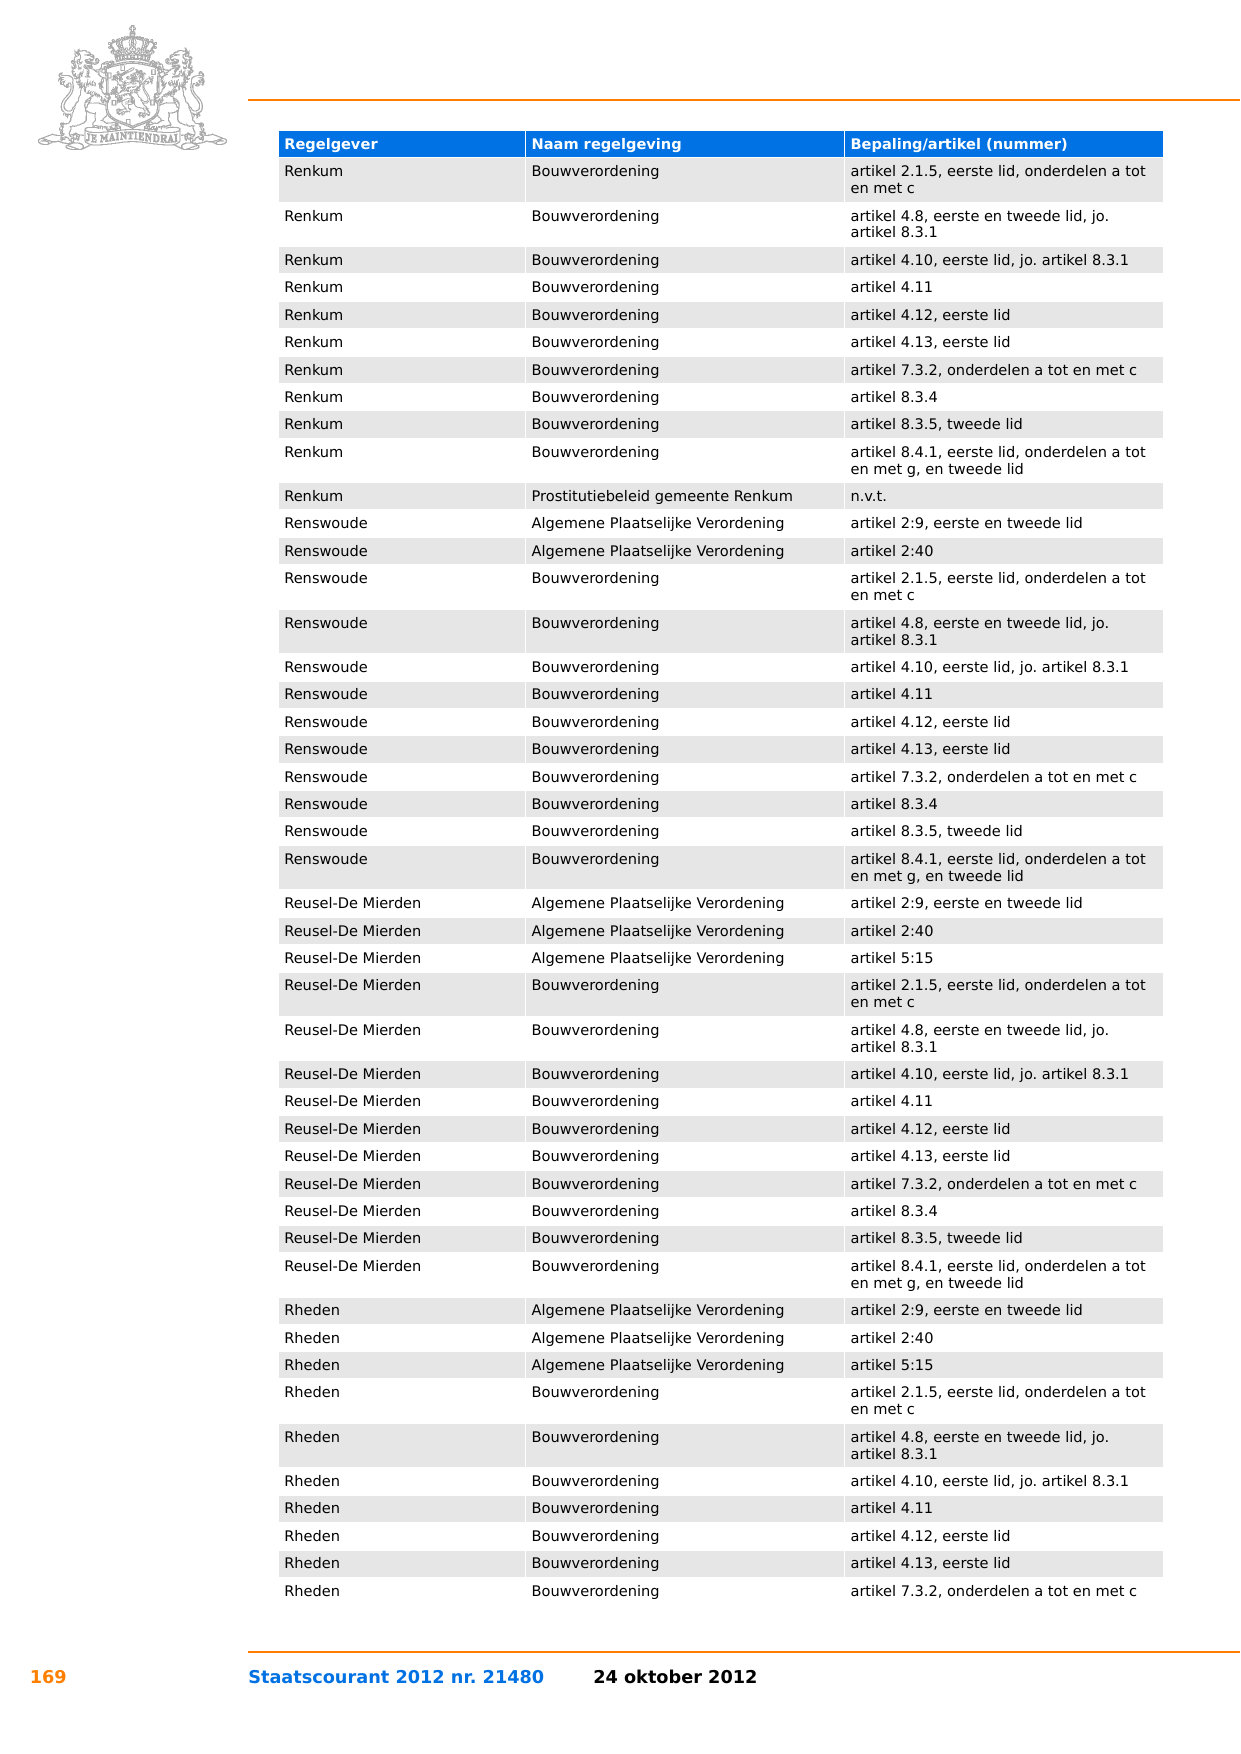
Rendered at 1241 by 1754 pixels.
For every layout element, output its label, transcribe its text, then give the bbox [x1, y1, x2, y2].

table_cell Bouwverordening [526, 791, 844, 817]
table_cell artikel 4.8, eerste en tweede lid, jo. artikel 8.3.1 [845, 1017, 1163, 1060]
table_cell Bouwverordening [526, 736, 844, 763]
table_cell artikel 7.3.2, onderdelen a tot en met c [845, 1578, 1163, 1604]
table_cell Bouwverordening [526, 1116, 844, 1142]
table_cell Reusel-De Mierden [279, 1198, 525, 1224]
table_cell artikel 4.10, eerste lid, jo. artikel 8.3.1 [845, 1468, 1163, 1495]
table_cell Renkum [279, 357, 525, 383]
table_cell Rheden [279, 1325, 525, 1351]
table_cell Algemene Plaatselijke Verordening [526, 1352, 844, 1378]
table_cell Bouwverordening [526, 158, 844, 202]
table_cell Bouwverordening [526, 329, 844, 356]
table_cell Reusel-De Mierden [279, 1144, 525, 1170]
table_cell artikel 4.11 [845, 682, 1163, 708]
table_cell Rheden [279, 1523, 525, 1549]
table_cell artikel 7.3.2, onderdelen a tot en met c [845, 357, 1163, 383]
table_cell artikel 2:9, eerste en tweede lid [845, 890, 1163, 917]
table_cell Bouwverordening [526, 1226, 844, 1252]
table_cell Bouwverordening [526, 203, 844, 246]
table_cell artikel 4.10, eerste lid, jo. artikel 8.3.1 [845, 654, 1163, 681]
table_cell Renkum [279, 384, 525, 410]
table_cell artikel 7.3.2, onderdelen a tot en met c [845, 764, 1163, 790]
table_cell Bouwverordening [526, 384, 844, 410]
table_cell Bouwverordening [526, 764, 844, 790]
table_cell Rheden [279, 1424, 525, 1467]
table_cell Renswoude [279, 511, 525, 537]
table_cell artikel 4.12, eerste lid [845, 1523, 1163, 1549]
table_cell Bouwverordening [526, 1017, 844, 1060]
table_cell Reusel-De Mierden [279, 1089, 525, 1115]
table_cell Bouwverordening [526, 846, 844, 889]
table_cell artikel 8.3.5, tweede lid [845, 411, 1163, 438]
table_cell Bouwverordening [526, 1253, 844, 1296]
table_header Regelgever [279, 131, 525, 157]
table_cell Bouwverordening [526, 1144, 844, 1170]
table_cell n.v.t. [845, 483, 1163, 509]
table_cell Bouwverordening [526, 302, 844, 328]
table_cell Renkum [279, 302, 525, 328]
table_cell Bouwverordening [526, 1424, 844, 1467]
table_cell Bouwverordening [526, 357, 844, 383]
table_cell Renswoude [279, 791, 525, 817]
table_cell Bouwverordening [526, 1551, 844, 1577]
table_cell Reusel-De Mierden [279, 1116, 525, 1142]
table_cell artikel 8.3.4 [845, 1198, 1163, 1224]
table_cell artikel 7.3.2, onderdelen a tot en met c [845, 1171, 1163, 1197]
table_cell artikel 4.10, eerste lid, jo. artikel 8.3.1 [845, 1061, 1163, 1088]
table_cell Rheden [279, 1298, 525, 1324]
table_cell Algemene Plaatselijke Verordening [526, 945, 844, 971]
table_cell Rheden [279, 1352, 525, 1378]
table_cell artikel 2:9, eerste en tweede lid [845, 1298, 1163, 1324]
table_cell Reusel-De Mierden [279, 918, 525, 944]
table_cell Bouwverordening [526, 1380, 844, 1423]
table_cell Reusel-De Mierden [279, 1061, 525, 1088]
table_cell Renkum [279, 275, 525, 301]
table_cell Renkum [279, 483, 525, 509]
table_cell Bouwverordening [526, 275, 844, 301]
table_cell Bouwverordening [526, 610, 844, 653]
table_cell artikel 4.8, eerste en tweede lid, jo. artikel 8.3.1 [845, 610, 1163, 653]
table_cell artikel 4.13, eerste lid [845, 1144, 1163, 1170]
table_cell Bouwverordening [526, 1523, 844, 1549]
table_cell artikel 8.3.4 [845, 384, 1163, 410]
table_cell Algemene Plaatselijke Verordening [526, 1325, 844, 1351]
table_cell Bouwverordening [526, 1468, 844, 1495]
table_cell Reusel-De Mierden [279, 1171, 525, 1197]
table_cell artikel 2:9, eerste en tweede lid [845, 511, 1163, 537]
table_cell Renswoude [279, 565, 525, 609]
table_cell Renswoude [279, 610, 525, 653]
table_cell artikel 8.3.5, tweede lid [845, 819, 1163, 845]
table_cell Bouwverordening [526, 654, 844, 681]
table_cell artikel 4.11 [845, 1089, 1163, 1115]
table_cell Algemene Plaatselijke Verordening [526, 538, 844, 564]
table_cell artikel 8.3.5, tweede lid [845, 1226, 1163, 1252]
table_cell artikel 4.12, eerste lid [845, 709, 1163, 735]
table_cell Bouwverordening [526, 682, 844, 708]
table_cell artikel 4.10, eerste lid, jo. artikel 8.3.1 [845, 247, 1163, 273]
table_cell artikel 4.8, eerste en tweede lid, jo. artikel 8.3.1 [845, 203, 1163, 246]
table_cell artikel 4.13, eerste lid [845, 329, 1163, 356]
table_cell Rheden [279, 1380, 525, 1423]
table_cell Reusel-De Mierden [279, 1253, 525, 1296]
table_cell Renkum [279, 329, 525, 356]
table_cell Renswoude [279, 538, 525, 564]
table_cell Algemene Plaatselijke Verordening [526, 1298, 844, 1324]
table_cell Bouwverordening [526, 819, 844, 845]
table_cell Bouwverordening [526, 1171, 844, 1197]
table_cell artikel 2:40 [845, 538, 1163, 564]
table_cell artikel 8.4.1, eerste lid, onderdelen a tot en met g, en tweede lid [845, 439, 1163, 482]
table_cell Reusel-De Mierden [279, 945, 525, 971]
table_cell artikel 2:40 [845, 918, 1163, 944]
table_cell artikel 2.1.5, eerste lid, onderdelen a tot en met c [845, 1380, 1163, 1423]
table_cell Rheden [279, 1578, 525, 1604]
table_cell Bouwverordening [526, 1578, 844, 1604]
table_cell artikel 2:40 [845, 1325, 1163, 1351]
table_header Naam regelgeving [526, 131, 844, 157]
table_cell Rheden [279, 1496, 525, 1522]
table_cell artikel 8.3.4 [845, 791, 1163, 817]
table_cell Renswoude [279, 682, 525, 708]
table_cell Bouwverordening [526, 439, 844, 482]
table_cell Bouwverordening [526, 709, 844, 735]
table_cell Renkum [279, 439, 525, 482]
table_cell Bouwverordening [526, 1198, 844, 1224]
table_cell Renswoude [279, 819, 525, 845]
table_cell Renkum [279, 203, 525, 246]
table_cell artikel 4.11 [845, 1496, 1163, 1522]
table_cell artikel 4.13, eerste lid [845, 1551, 1163, 1577]
table_cell Bouwverordening [526, 1089, 844, 1115]
table_cell artikel 8.4.1, eerste lid, onderdelen a tot en met g, en tweede lid [845, 1253, 1163, 1296]
table_cell Bouwverordening [526, 1061, 844, 1088]
table_cell artikel 4.11 [845, 275, 1163, 301]
table_cell artikel 4.12, eerste lid [845, 302, 1163, 328]
table_cell Rheden [279, 1468, 525, 1495]
table_cell Bouwverordening [526, 565, 844, 609]
table_cell Renswoude [279, 764, 525, 790]
table_cell artikel 8.4.1, eerste lid, onderdelen a tot en met g, en tweede lid [845, 846, 1163, 889]
table_cell Prostitutiebeleid gemeente Renkum [526, 483, 844, 509]
table_cell Reusel-De Mierden [279, 973, 525, 1016]
table_cell artikel 4.13, eerste lid [845, 736, 1163, 763]
table_cell artikel 4.12, eerste lid [845, 1116, 1163, 1142]
table_cell Renswoude [279, 654, 525, 681]
table_cell Bouwverordening [526, 411, 844, 438]
table_cell Algemene Plaatselijke Verordening [526, 511, 844, 537]
table_cell artikel 5:15 [845, 945, 1163, 971]
table_cell Algemene Plaatselijke Verordening [526, 918, 844, 944]
table_cell Bouwverordening [526, 1496, 844, 1522]
table_cell artikel 2.1.5, eerste lid, onderdelen a tot en met c [845, 158, 1163, 202]
table_cell Renswoude [279, 846, 525, 889]
table_cell Reusel-De Mierden [279, 1017, 525, 1060]
table_cell Reusel-De Mierden [279, 1226, 525, 1252]
table_cell Bouwverordening [526, 973, 844, 1016]
table_cell Renswoude [279, 736, 525, 763]
table_cell Reusel-De Mierden [279, 890, 525, 917]
table_cell Algemene Plaatselijke Verordening [526, 890, 844, 917]
table_cell artikel 2.1.5, eerste lid, onderdelen a tot en met c [845, 565, 1163, 609]
table_cell Renkum [279, 158, 525, 202]
table_cell Renswoude [279, 709, 525, 735]
table_cell Renkum [279, 247, 525, 273]
table_cell artikel 4.8, eerste en tweede lid, jo. artikel 8.3.1 [845, 1424, 1163, 1467]
table_cell artikel 5:15 [845, 1352, 1163, 1378]
table_cell artikel 2.1.5, eerste lid, onderdelen a tot en met c [845, 973, 1163, 1016]
table_header Bepaling/artikel (nummer) [845, 131, 1163, 157]
picture [38, 25, 227, 150]
table_cell Renkum [279, 411, 525, 438]
table_cell Rheden [279, 1551, 525, 1577]
table_cell Bouwverordening [526, 247, 844, 273]
